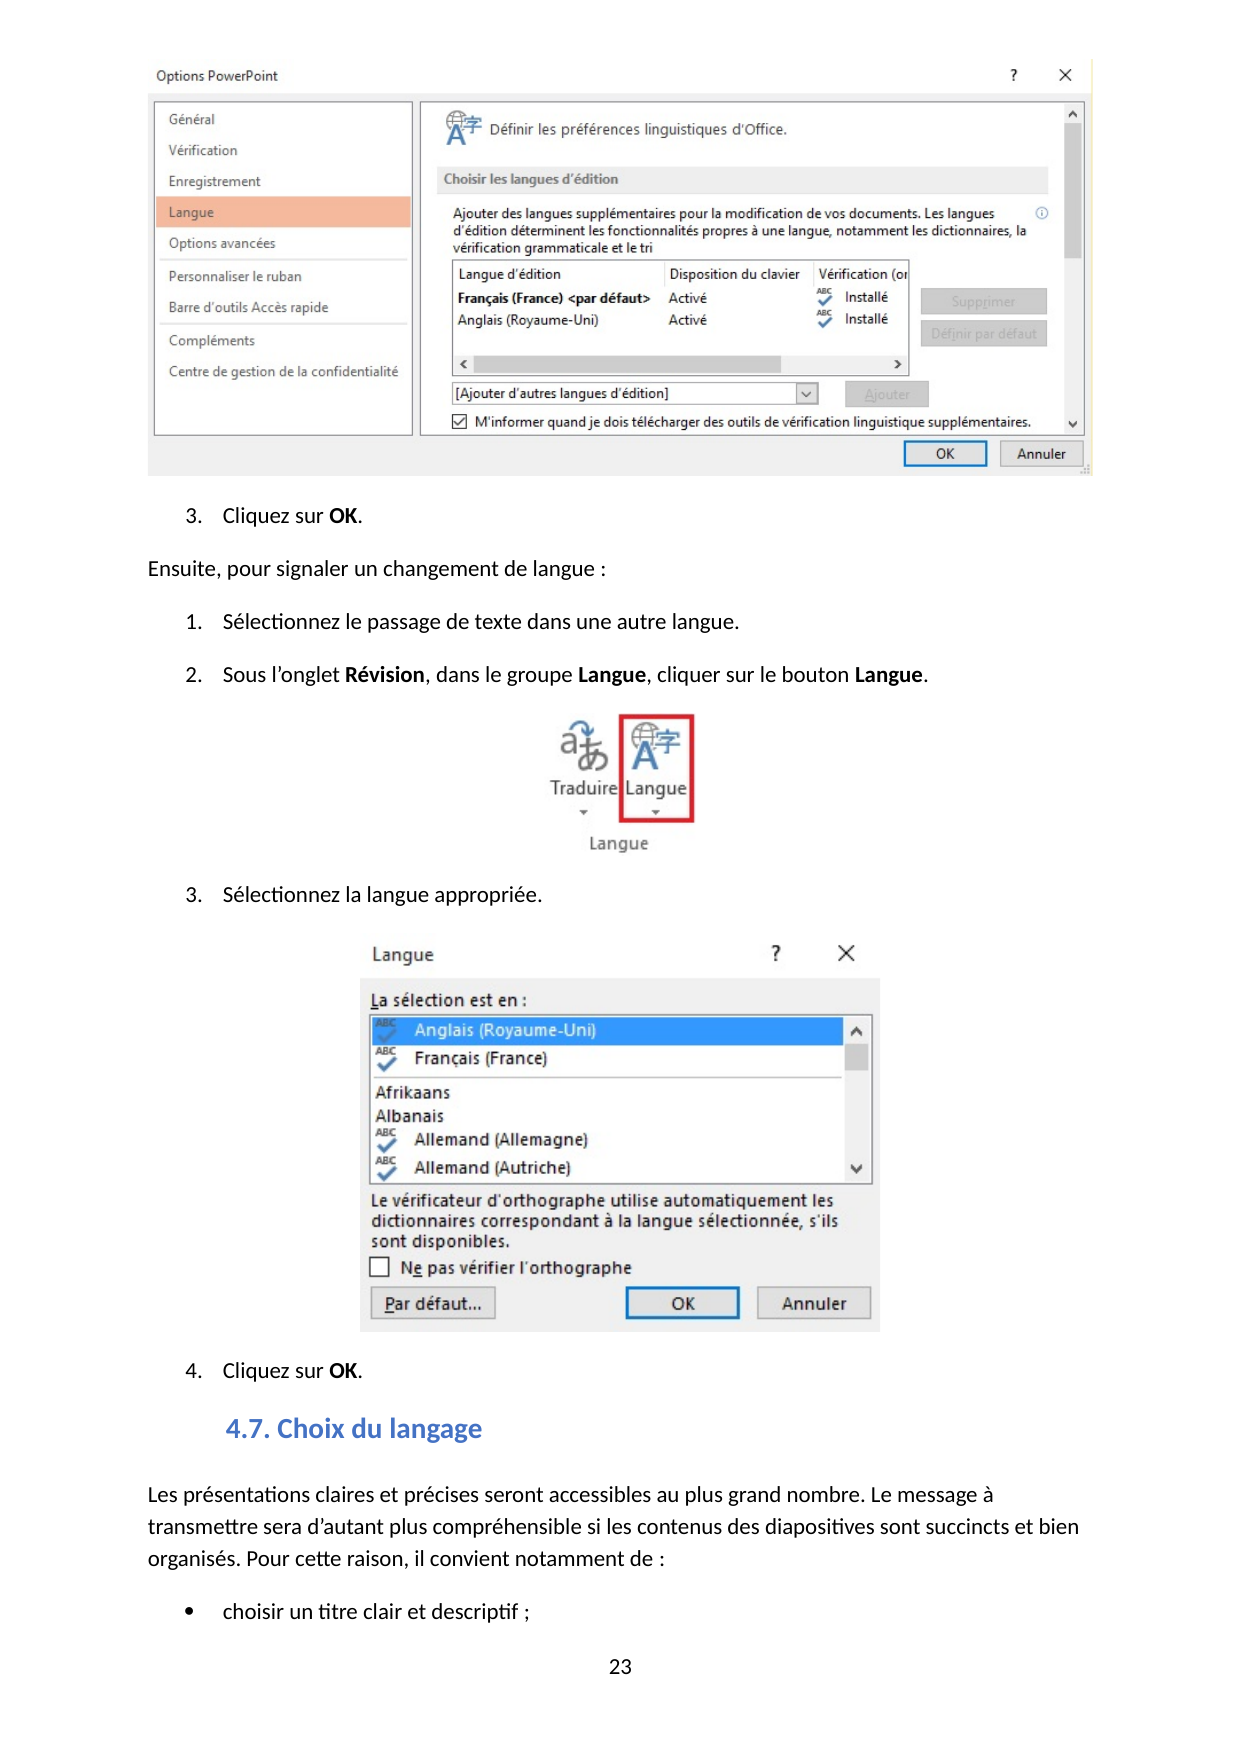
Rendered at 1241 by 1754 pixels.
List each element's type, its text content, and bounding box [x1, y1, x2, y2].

list choisir un titre clair et descriptif ; [185, 1597, 1093, 1625]
list Sélectionnez la langue appropriée. [185, 880, 1093, 908]
picture [147, 59, 1093, 476]
text Les présentations claires et précises seront accessibles au plus grand nombre. Le message à transmettre sera d’autant plus compréhensible si les contenus des diapositives sont succincts et bien organisés. Pour cette raison, il convient notamment de : [148, 1480, 1093, 1572]
picture [360, 933, 881, 1332]
text Ensuite, pour signaler un changement de langue : [148, 554, 1093, 582]
list Sous l’onglet Révision, dans le groupe Langue, cliquer sur le bouton Langue. [185, 660, 1093, 688]
list Cliquez sur OK. [185, 501, 1093, 529]
list Cliquez sur OK. [185, 1357, 1093, 1385]
subtitle 4.7. Choix du langage [226, 1410, 1093, 1445]
picture [544, 713, 696, 856]
list Sélectionnez le passage de texte dans une autre langue. [185, 607, 1093, 635]
